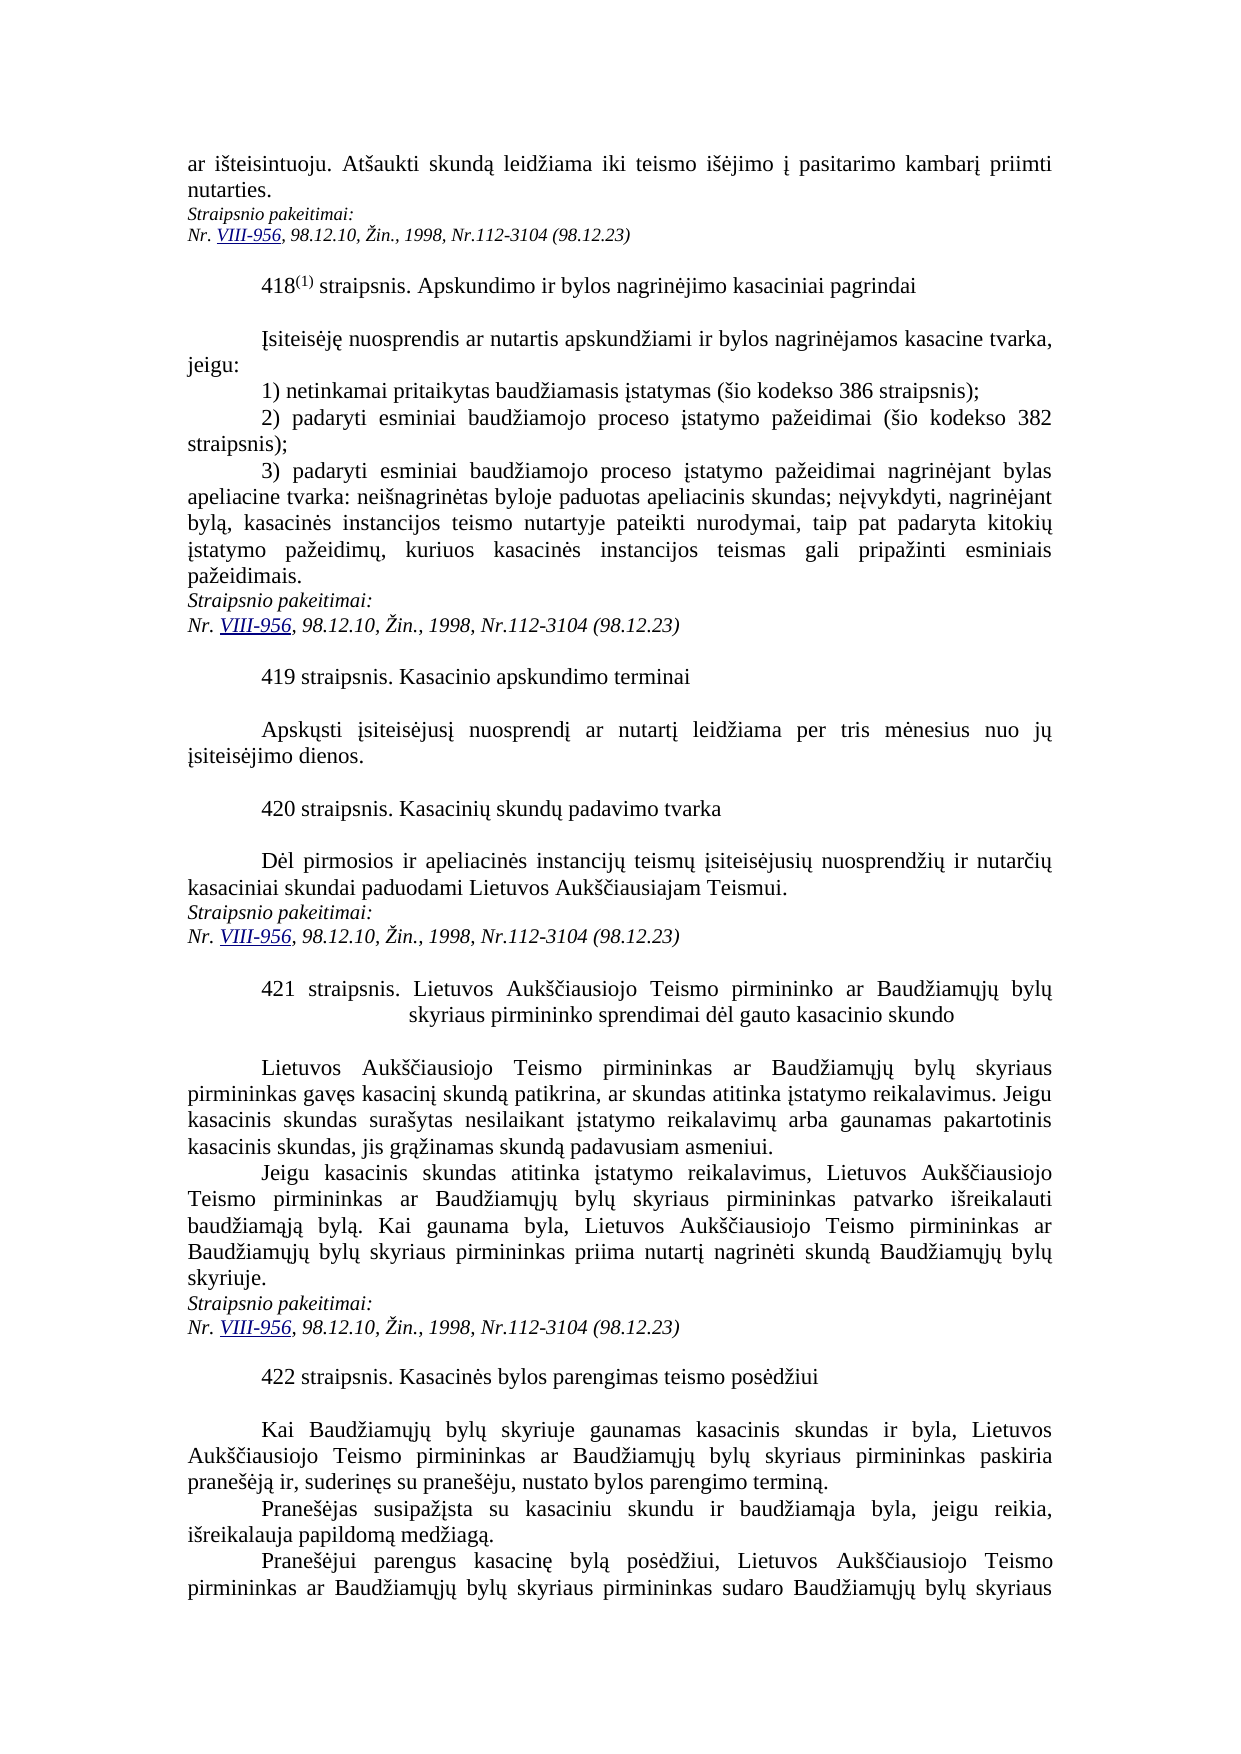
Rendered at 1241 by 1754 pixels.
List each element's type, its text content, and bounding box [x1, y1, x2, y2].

text 2) padaryti esminiai baudžiamojo proceso įstatymo pažeidimai (šio kodekso 382 straipsnis); [187, 404, 1053, 457]
text Apskųsti įsiteisėjusį nuosprendį ar nutartį leidžiama per tris mėnesius nuo jų įsiteisėjimo dienos. [187, 716, 1053, 768]
text 3) padaryti esminiai baudžiamojo proceso įstatymo pažeidimai nagrinėjant bylas apeliacine tvarka: neišnagrinėtas byloje paduotas apeliacinis skundas; neįvykdyti, nagrinėjant bylą, kasacinės instancijos teismo nutartyje pateikti nurodymai, taip pat padaryta kitokių įstatymo pažeidimų, kuriuos kasacinės instancijos teismas gali pripažinti esminiais pažeidimais. [187, 457, 1053, 588]
text Lietuvos Aukščiausiojo Teismo pirmininkas ar Baudžiamųjų bylų skyriaus pirmininkas gavęs kasacinį skundą patikrina, ar skundas atitinka įstatymo reikalavimus. Jeigu kasacinis skundas surašytas nesilaikant įstatymo reikalavimų arba gaunamas pakartotinis kasacinis skundas, jis grąžinamas skundą padavusiam asmeniui. [187, 1054, 1053, 1159]
text Nr. VIII-956, 98.12.10, Žin., 1998, Nr.112-3104 (98.12.23) [187, 224, 1053, 246]
text 420 straipsnis. Kasacinių skundų padavimo tvarka [187, 795, 1053, 821]
text 419 straipsnis. Kasacinio apskundimo terminai [187, 663, 1053, 689]
text 422 straipsnis. Kasacinės bylos parengimas teismo posėdžiui [187, 1363, 1053, 1389]
text ar išteisintuoju. Atšaukti skundą leidžiama iki teismo išėjimo į pasitarimo kambarį priimti nutarties. [187, 150, 1053, 203]
text Nr. VIII-956, 98.12.10, Žin., 1998, Nr.112-3104 (98.12.23) [187, 924, 1053, 948]
text Kai Baudžiamųjų bylų skyriuje gaunamas kasacinis skundas ir byla, Lietuvos Aukščiausiojo Teismo pirmininkas ar Baudžiamųjų bylų skyriaus pirmininkas paskiria pranešėją ir, suderinęs su pranešėju, nustato bylos parengimo terminą. [187, 1416, 1053, 1495]
text Dėl pirmosios ir apeliacinės instancijų teismų įsiteisėjusių nuosprendžių ir nutarčių kasaciniai skundai paduodami Lietuvos Aukščiausiajam Teismui. [187, 847, 1053, 900]
text Straipsnio pakeitimai: [187, 588, 1053, 612]
text Jeigu kasacinis skundas atitinka įstatymo reikalavimus, Lietuvos Aukščiausiojo Teismo pirmininkas ar Baudžiamųjų bylų skyriaus pirmininkas patvarko išreikalauti baudžiamąją bylą. Kai gaunama byla, Lietuvos Aukščiausiojo Teismo pirmininkas ar Baudžiamųjų bylų skyriaus pirmininkas priima nutartį nagrinėti skundą Baudžiamųjų bylų skyriuje. [187, 1159, 1053, 1291]
text Nr. VIII-956, 98.12.10, Žin., 1998, Nr.112-3104 (98.12.23) [187, 612, 1053, 637]
text Pranešėjas susipažįsta su kasaciniu skundu ir baudžiamąja byla, jeigu reikia, išreikalauja papildomą medžiagą. [187, 1495, 1053, 1547]
text Nr. VIII-956, 98.12.10, Žin., 1998, Nr.112-3104 (98.12.23) [187, 1315, 1053, 1339]
text 418(1) straipsnis. Apskundimo ir bylos nagrinėjimo kasaciniai pagrindai [187, 272, 1053, 298]
text 421 straipsnis. Lietuvos Aukščiausiojo Teismo pirmininko ar Baudžiamųjų bylų skyriaus pirmininko sprendimai dėl gauto kasacinio skundo [261, 974, 1053, 1027]
text Pranešėjui parengus kasacinę bylą posėdžiui, Lietuvos Aukščiausiojo Teismo pirmininkas ar Baudžiamųjų bylų skyriaus pirmininkas sudaro Baudžiamųjų bylų skyriaus [187, 1547, 1053, 1600]
text Straipsnio pakeitimai: [187, 1291, 1053, 1315]
text Įsiteisėję nuosprendis ar nutartis apskundžiami ir bylos nagrinėjamos kasacine tvarka, jeigu: [187, 325, 1053, 378]
text Straipsnio pakeitimai: [187, 900, 1053, 924]
text 1) netinkamai pritaikytas baudžiamasis įstatymas (šio kodekso 386 straipsnis); [187, 378, 1053, 404]
text Straipsnio pakeitimai: [187, 203, 1053, 224]
